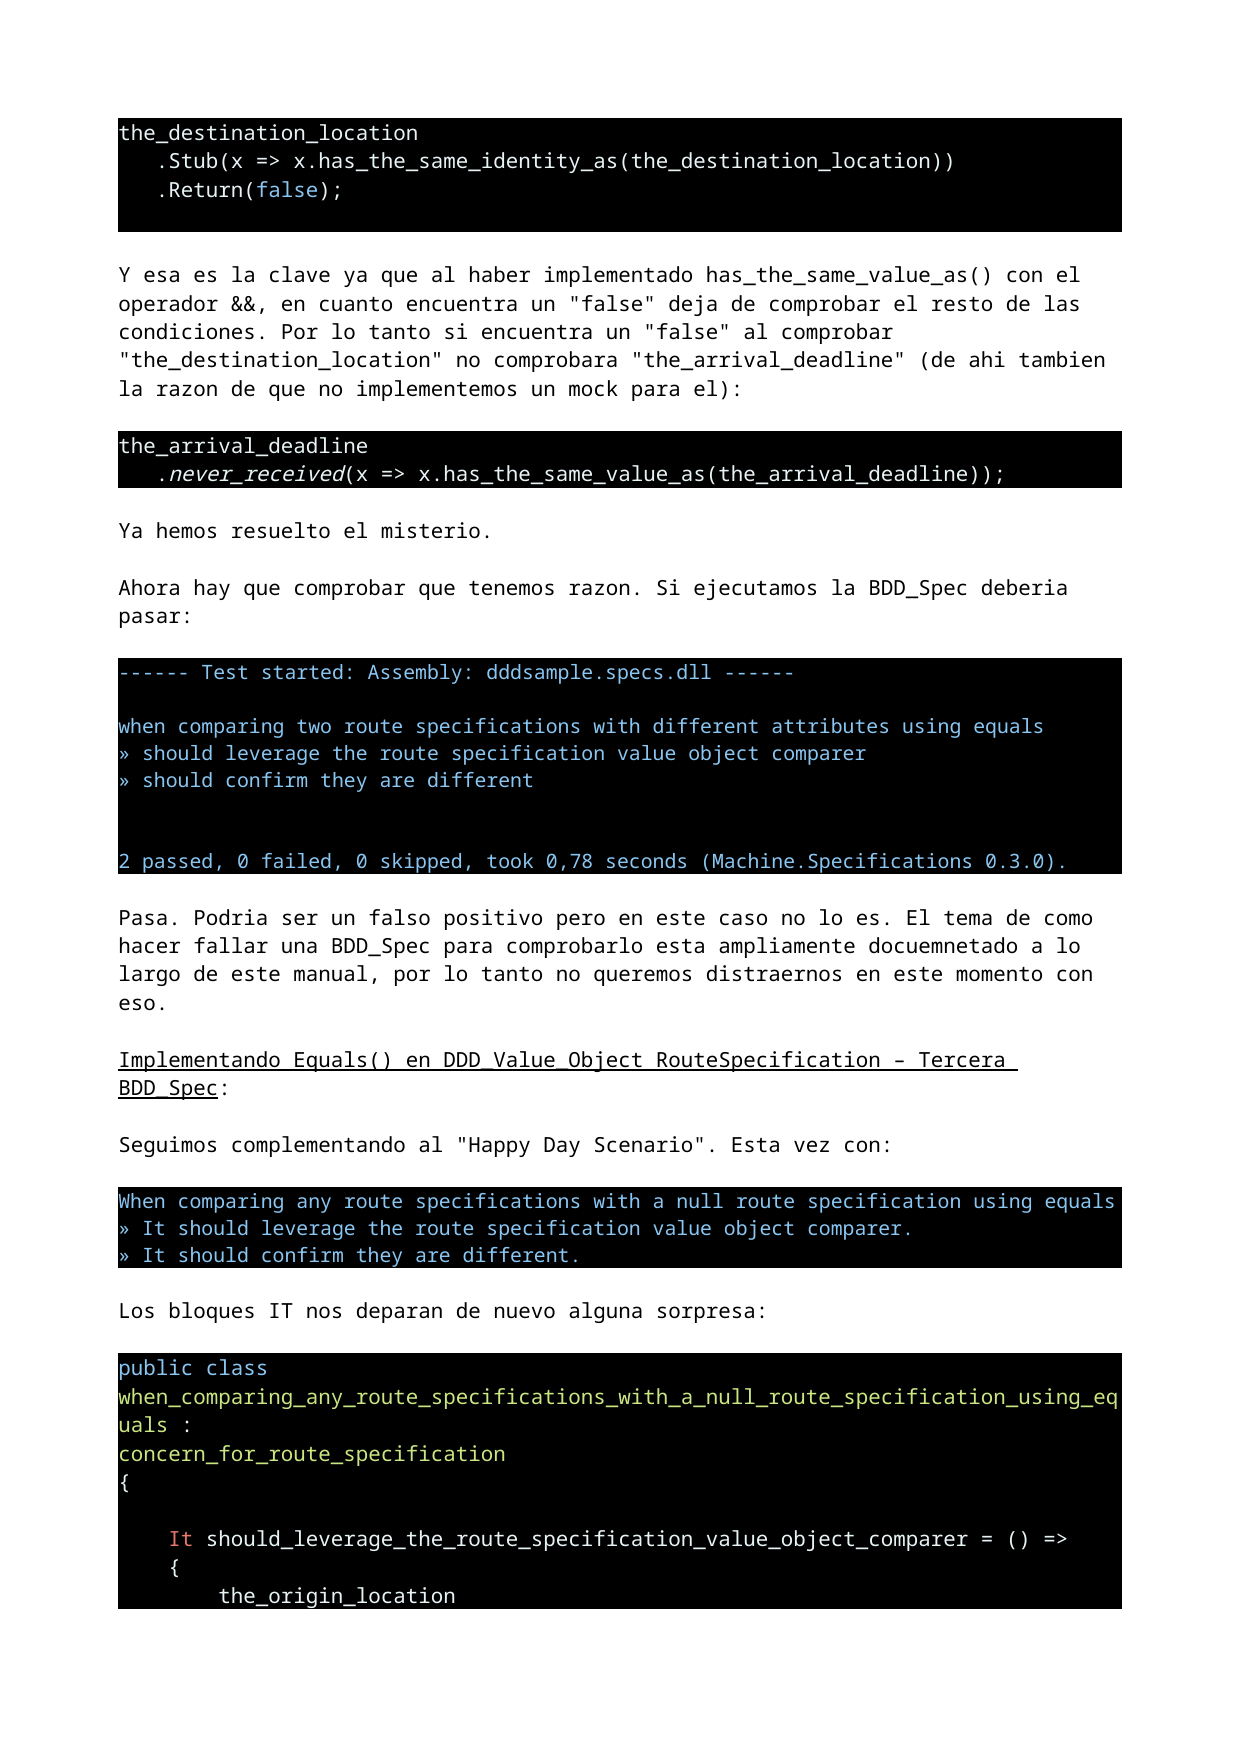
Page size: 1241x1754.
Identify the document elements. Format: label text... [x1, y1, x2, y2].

text the_origin_location [118, 1581, 1122, 1609]
text » should leverage the route specification value object comparer [118, 739, 1122, 766]
text 2 passed, 0 failed, 0 skipped, took 0,78 seconds (Machine.Specifications 0.3.0). [118, 847, 1122, 874]
text { [118, 1552, 1122, 1581]
text Seguimos complementando al "Happy Day Scenario". Esta vez con: [118, 1130, 1122, 1159]
text the_destination_location [118, 118, 1122, 147]
text Ya hemos resuelto el misterio. [118, 516, 1122, 545]
text .Stub(x => x.has_the_same_identity_as(the_destination_location)) [118, 147, 1122, 175]
text Pasa. Podria ser un falso positivo pero en este caso no lo es. El tema de como hacer fallar una BDD_Spec para comprobarlo esta ampliamente docuemnetado a lo largo de este manual, por lo tanto no queremos distraernos en este momento con eso. [118, 903, 1122, 1016]
text the_arrival_deadline [118, 431, 1122, 459]
text Los bloques IT nos deparan de nuevo alguna sorpresa: [118, 1296, 1122, 1325]
text » should confirm they are different [118, 766, 1122, 793]
text concern_for_route_specification [118, 1439, 1122, 1467]
text Ahora hay que comprobar que tenemos razon. Si ejecutamos la BDD_Spec deberia pasar: [118, 573, 1122, 630]
text ------ Test started: Assembly: dddsample.specs.dll ------ [118, 658, 1122, 685]
text When comparing any route specifications with a null route specification using equals [118, 1187, 1122, 1214]
text .Return(false); [118, 175, 1122, 203]
text » It should leverage the route specification value object comparer. [118, 1214, 1122, 1241]
text Y esa es la clave ya que al haber implementado has_the_same_value_as() con el operador &&, en cuanto encuentra un "false" deja de comprobar el resto de las condiciones. Por lo tanto si encuentra un "false" al comprobar "the_destination_location" no comprobara "the_arrival_deadline" (de ahi tambien la razon de que no implementemos un mock para el): [118, 260, 1122, 402]
text public class when_comparing_any_route_specifications_with_a_null_route_specification_using_equals : [118, 1353, 1122, 1439]
text » It should confirm they are different. [118, 1241, 1122, 1268]
text { [118, 1467, 1122, 1496]
text Implementando Equals() en DDD_Value_Object RouteSpecification – Tercera BDD_Spec: [118, 1045, 1122, 1102]
text .never_received(x => x.has_the_same_value_as(the_arrival_deadline)); [118, 459, 1122, 488]
text It should_leverage_the_route_specification_value_object_comparer = () => [118, 1524, 1122, 1552]
text when comparing two route specifications with different attributes using equals [118, 712, 1122, 739]
